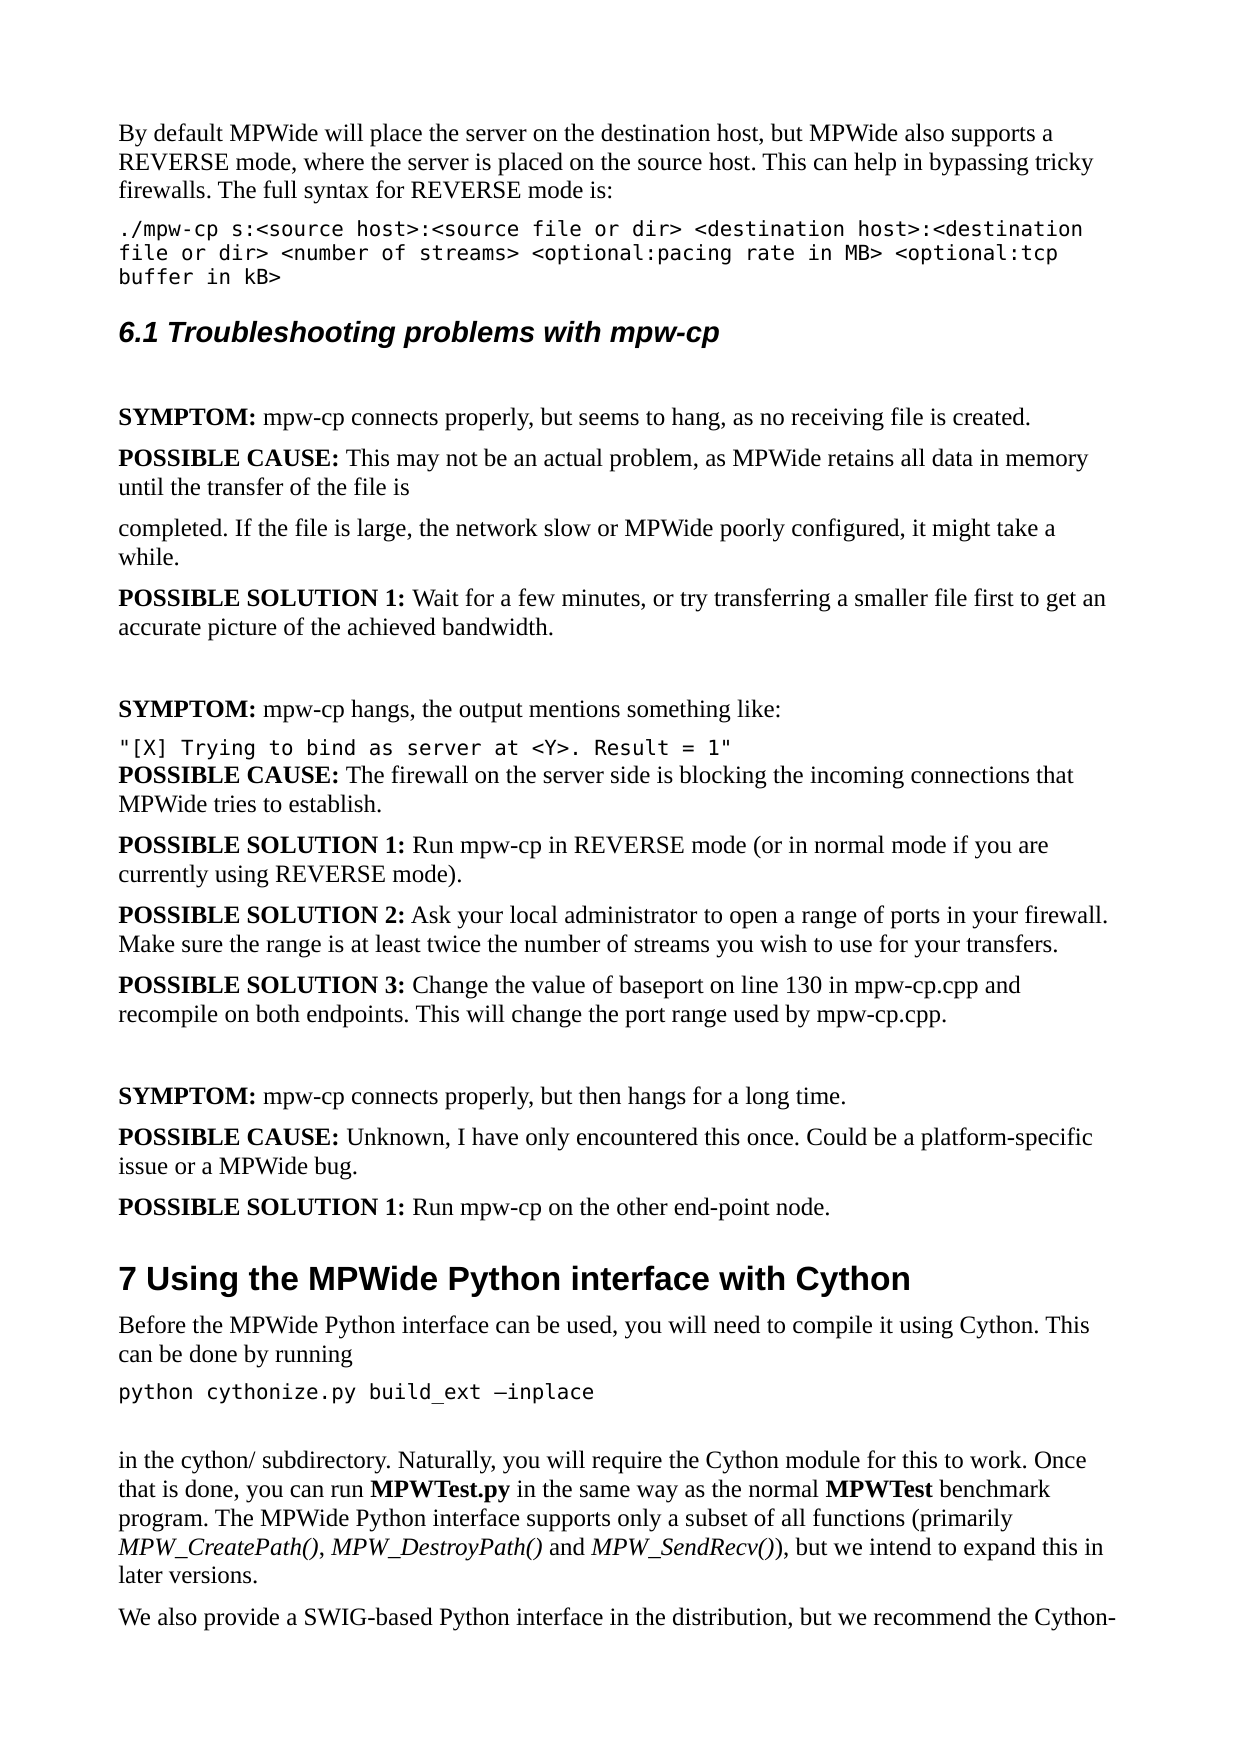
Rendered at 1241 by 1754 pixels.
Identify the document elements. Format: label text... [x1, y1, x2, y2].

text in the cython/ subdirectory. Naturally, you will require the Cython module for this to work. Once that is done, you can run MPWTest.py in the same way as the normal MPWTest benchmark program. The MPWide Python interface supports only a subset of all functions (primarily MPW_CreatePath(), MPW_DestroyPath() and MPW_SendRecv()), but we intend to expand this in later versions. [118, 1445, 1122, 1589]
text POSSIBLE CAUSE: Unknown, I have only encountered this once. Could be a platform-specific issue or a MPWide bug. [118, 1122, 1122, 1180]
text ./mpw-cp s:<source host>:<source file or dir> <destination host>:<destination file or dir> <number of streams> <optional:pacing rate in MB> <optional:tcp buffer in kB> [118, 217, 1122, 290]
text POSSIBLE SOLUTION 1: Run mpw-cp in REVERSE mode (or in normal mode if you are currently using REVERSE mode). [118, 830, 1122, 887]
text POSSIBLE CAUSE: This may not be an actual problem, as MPWide retains all data in memory until the transfer of the file is [118, 443, 1122, 501]
subtitle 6.1 Troubleshooting problems with mpw-cp [118, 315, 1122, 348]
text POSSIBLE SOLUTION 2: Ask your local administrator to open a range of ports in your firewall. Make sure the range is at least twice the number of streams you wish to use for your transfers. [118, 900, 1122, 957]
text POSSIBLE SOLUTION 3: Change the value of baseport on line 130 in mpw-cp.cpp and recompile on both endpoints. This will change the port range used by mpw-cp.cpp. [118, 970, 1122, 1027]
text completed. If the file is large, the network slow or MPWide poorly configured, it might take a while. [118, 513, 1122, 571]
text POSSIBLE SOLUTION 1: Wait for a few minutes, or try transferring a smaller file first to get an accurate picture of the achieved bandwidth. [118, 583, 1122, 641]
text POSSIBLE SOLUTION 1: Run mpw-cp on the other end-point node. [118, 1192, 1122, 1221]
text "[X] Trying to bind as server at <Y>. Result = 1" [118, 736, 1122, 760]
text By default MPWide will place the server on the destination host, but MPWide also supports a REVERSE mode, where the server is placed on the source host. This can help in bypassing tricky firewalls. The full syntax for REVERSE mode is: [118, 118, 1122, 204]
text We also provide a SWIG-based Python interface in the distribution, but we recommend the Cython- [118, 1602, 1122, 1630]
text python cythonize.py build_ext –inplace [118, 1380, 1122, 1404]
subtitle 7 Using the MPWide Python interface with Cython [118, 1259, 1122, 1297]
text POSSIBLE CAUSE: The firewall on the server side is blocking the incoming connections that MPWide tries to establish. [118, 760, 1122, 817]
text SYMPTOM: mpw-cp hangs, the output mentions something like: [118, 694, 1122, 723]
text SYMPTOM: mpw-cp connects properly, but seems to hang, as no receiving file is created. [118, 402, 1122, 431]
text SYMPTOM: mpw-cp connects properly, but then hangs for a long time. [118, 1081, 1122, 1110]
text Before the MPWide Python interface can be used, you will need to compile it using Cython. This can be done by running [118, 1310, 1122, 1367]
